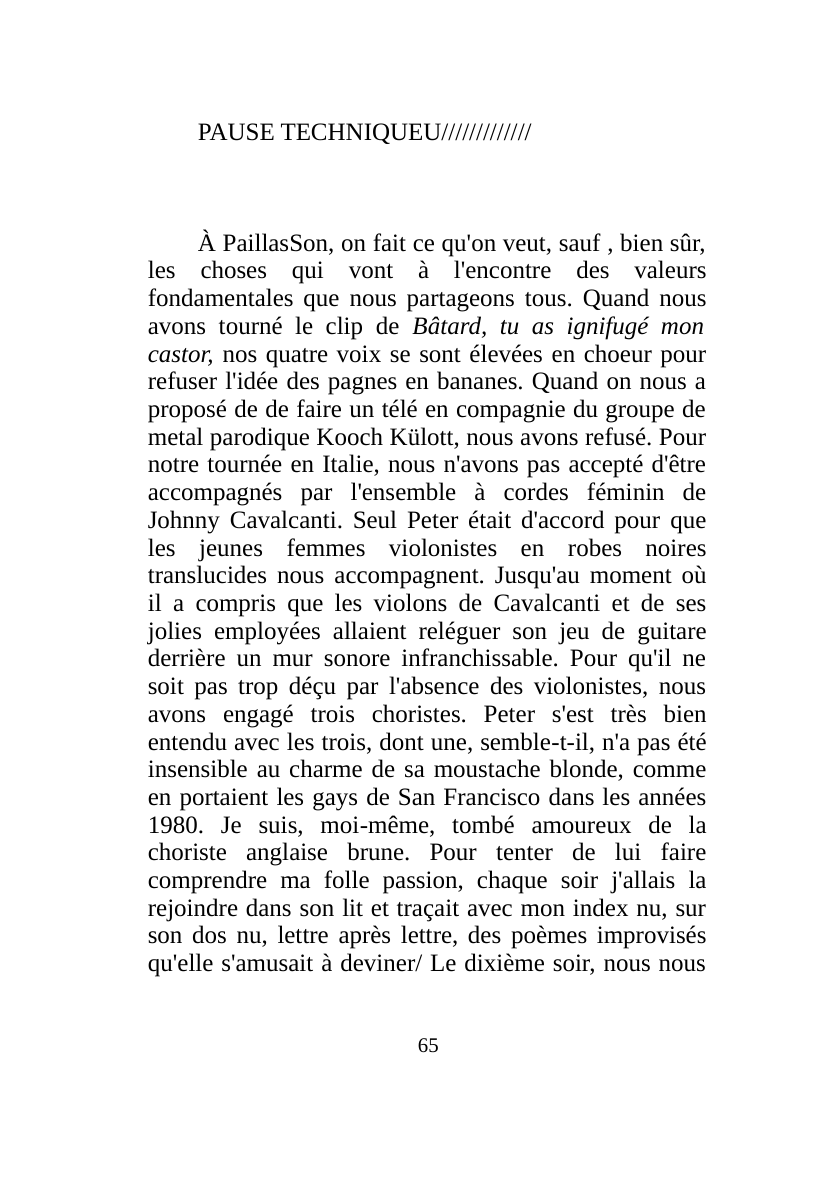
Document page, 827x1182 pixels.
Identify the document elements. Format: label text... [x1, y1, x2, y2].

text PAUSE TECHNIQUEU///////////// [148, 118, 707, 146]
text À PaillasSon, on fait ce qu'on veut, sauf , bien sûr, les choses qui vont à l'encontre des valeurs fondamentales que nous partageons tous. Quand nous avons tourné le clip de Bâtard, tu as ignifugé mon castor, nos quatre voix se sont élevées en choeur pour refuser l'idée des pagnes en bananes. Quand on nous a proposé de de faire un télé en compagnie du groupe de metal parodique Kooch Külott, nous avons refusé. Pour notre tournée en Italie, nous n'avons pas accepté d'être accompagnés par l'ensemble à cordes féminin de Johnny Cavalcanti. Seul Peter était d'accord pour que les jeunes femmes violonistes en robes noires translucides nous accompagnent. Jusqu'au moment où il a compris que les violons de Cavalcanti et de ses jolies employées allaient reléguer son jeu de guitare derrière un mur sonore infranchissable. Pour qu'il ne soit pas trop déçu par l'absence des violonistes, nous avons engagé trois choristes. Peter s'est très bien entendu avec les trois, dont une, semble‑t‑il, n'a pas été insensible au charme de sa moustache blonde, comme en portaient les gays de San Francisco dans les années 1980. Je suis, moi‑même, tombé amoureux de la choriste anglaise brune. Pour tenter de lui faire comprendre ma folle passion, chaque soir j'allais la rejoindre dans son lit et traçait avec mon index nu, sur son dos nu, lettre après lettre, des poèmes improvisés qu'elle s'amusait à deviner/ Le dixième soir, nous nous [148, 229, 707, 977]
